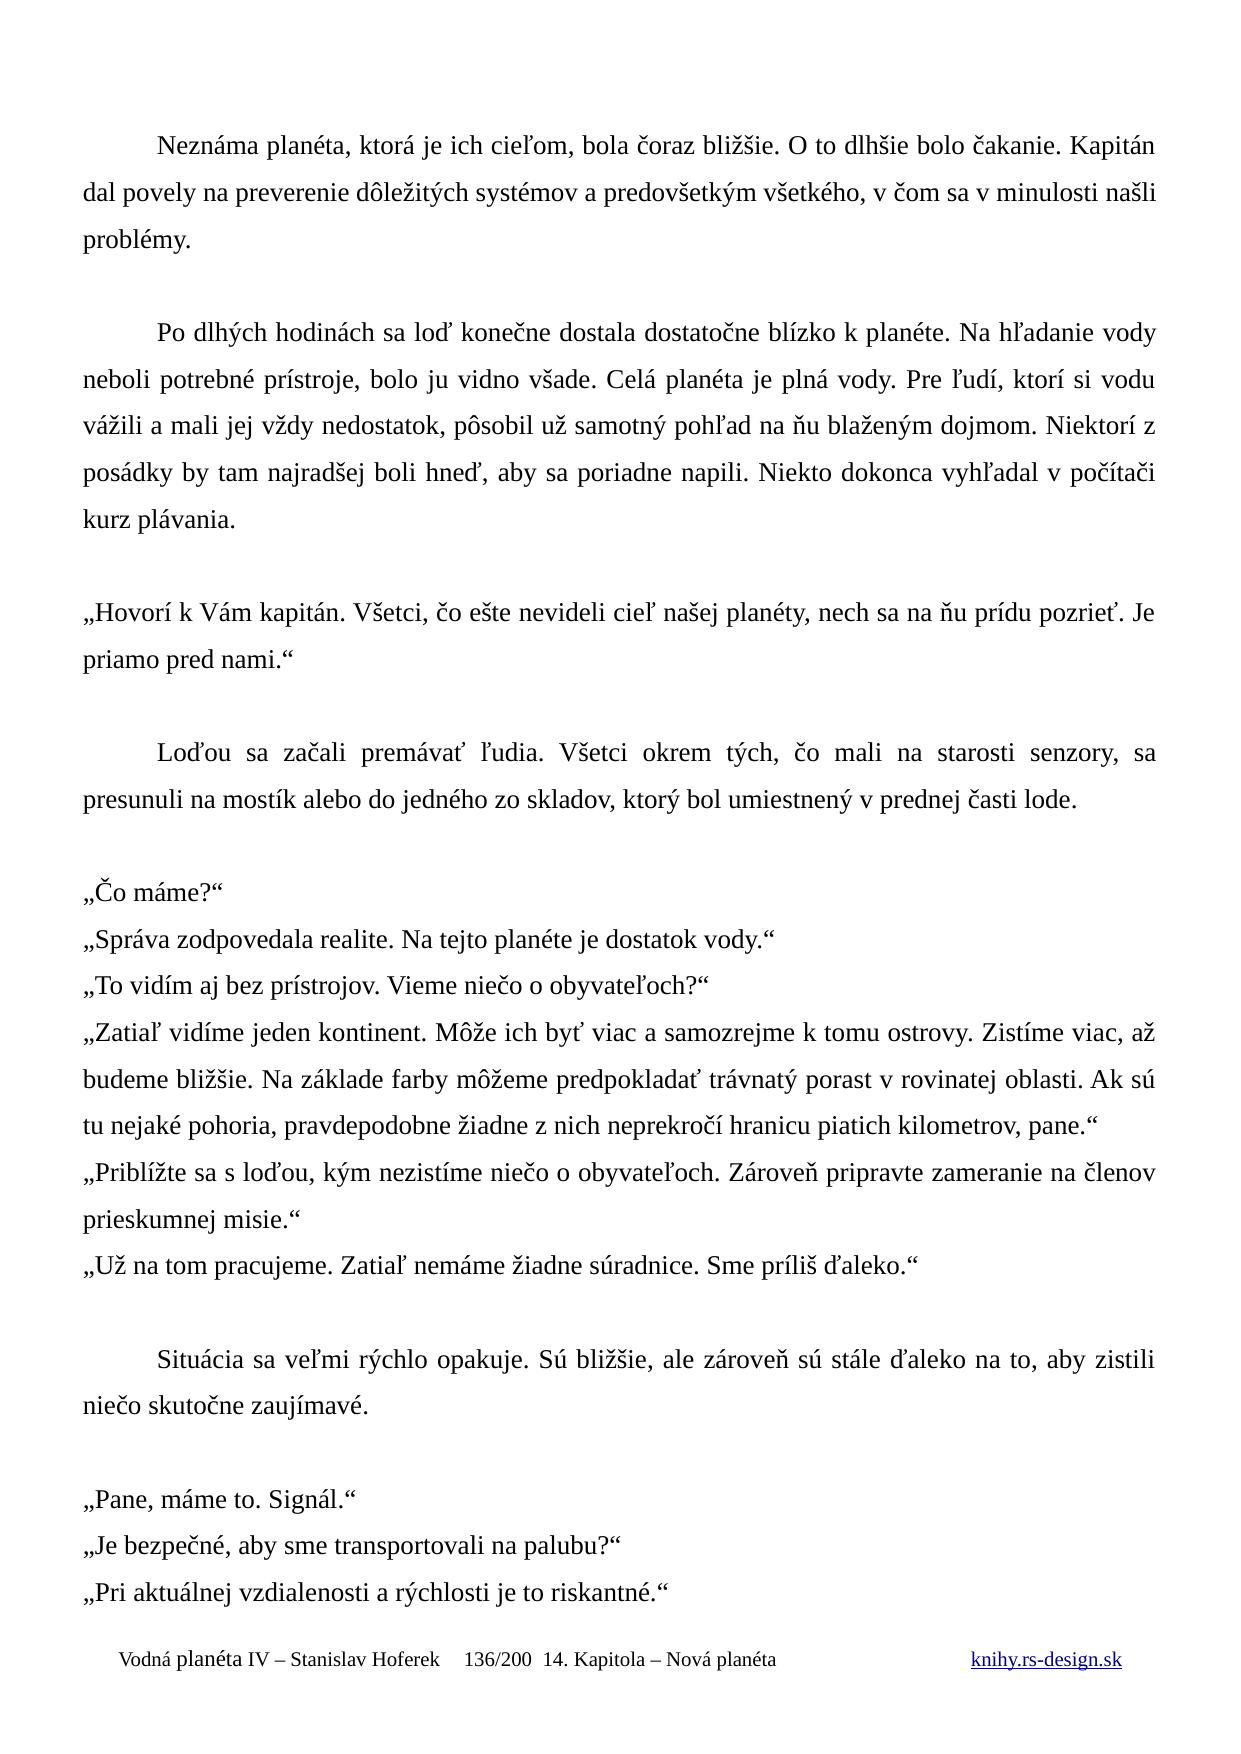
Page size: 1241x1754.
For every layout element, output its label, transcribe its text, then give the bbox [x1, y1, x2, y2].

text „To vidím aj bez prístrojov. Vieme niečo o obyvateľoch?“ [83, 969, 1157, 1001]
text „Je bezpečné, aby sme transportovali na palubu?“ [83, 1529, 1157, 1561]
text Loďou sa začali premávať ľudia. Všetci okrem tých, čo mali na starosti senzory, sa presunuli na mostík alebo do jedného zo skladov, ktorý bol umiestnený v prednej časti lode. [83, 736, 1157, 814]
text „Správa zodpovedala realite. Na tejto planéte je dostatok vody.“ [83, 923, 1157, 954]
text „Priblížte sa s loďou, kým nezistíme niečo o obyvateľoch. Zároveň pripravte zameranie na členov prieskumnej misie.“ [83, 1156, 1157, 1234]
text „Už na tom pracujeme. Zatiaľ nemáme žiadne súradnice. Sme príliš ďaleko.“ [83, 1249, 1157, 1281]
text Po dlhých hodinách sa loď konečne dostala dostatočne blízko k planéte. Na hľadanie vody neboli potrebné prístroje, bolo ju vidno všade. Celá planéta je plná vody. Pre ľudí, ktorí si vodu vážili a mali jej vždy nedostatok, pôsobil už samotný pohľad na ňu blaženým dojmom. Niektorí z posádky by tam najradšej boli hneď, aby sa poriadne napili. Niekto dokonca vyhľadal v počítači kurz plávania. [83, 316, 1157, 534]
text „Pane, máme to. Signál.“ [83, 1483, 1157, 1514]
text Neznáma planéta, ktorá je ich cieľom, bola čoraz bližšie. O to dlhšie bolo čakanie. Kapitán dal povely na preverenie dôležitých systémov a predovšetkým všetkého, v čom sa v minulosti našli problémy. [83, 129, 1157, 254]
text „Hovorí k Vám kapitán. Všetci, čo ešte nevideli cieľ našej planéty, nech sa na ňu prídu pozrieť. Je priamo pred nami.“ [83, 596, 1157, 674]
text „Zatiaľ vidíme jeden kontinent. Môže ich byť viac a samozrejme k tomu ostrovy. Zistíme viac, až budeme bližšie. Na základe farby môžeme predpokladať trávnatý porast v rovinatej oblasti. Ak sú tu nejaké pohoria, pravdepodobne žiadne z nich neprekročí hranicu piatich kilometrov, pane.“ [83, 1016, 1157, 1141]
text Situácia sa veľmi rýchlo opakuje. Sú bližšie, ale zároveň sú stále ďaleko na to, aby zistili niečo skutočne zaujímavé. [83, 1343, 1157, 1421]
text „Čo máme?“ [83, 876, 1157, 907]
text „Pri aktuálnej vzdialenosti a rýchlosti je to riskantné.“ [83, 1576, 1157, 1607]
